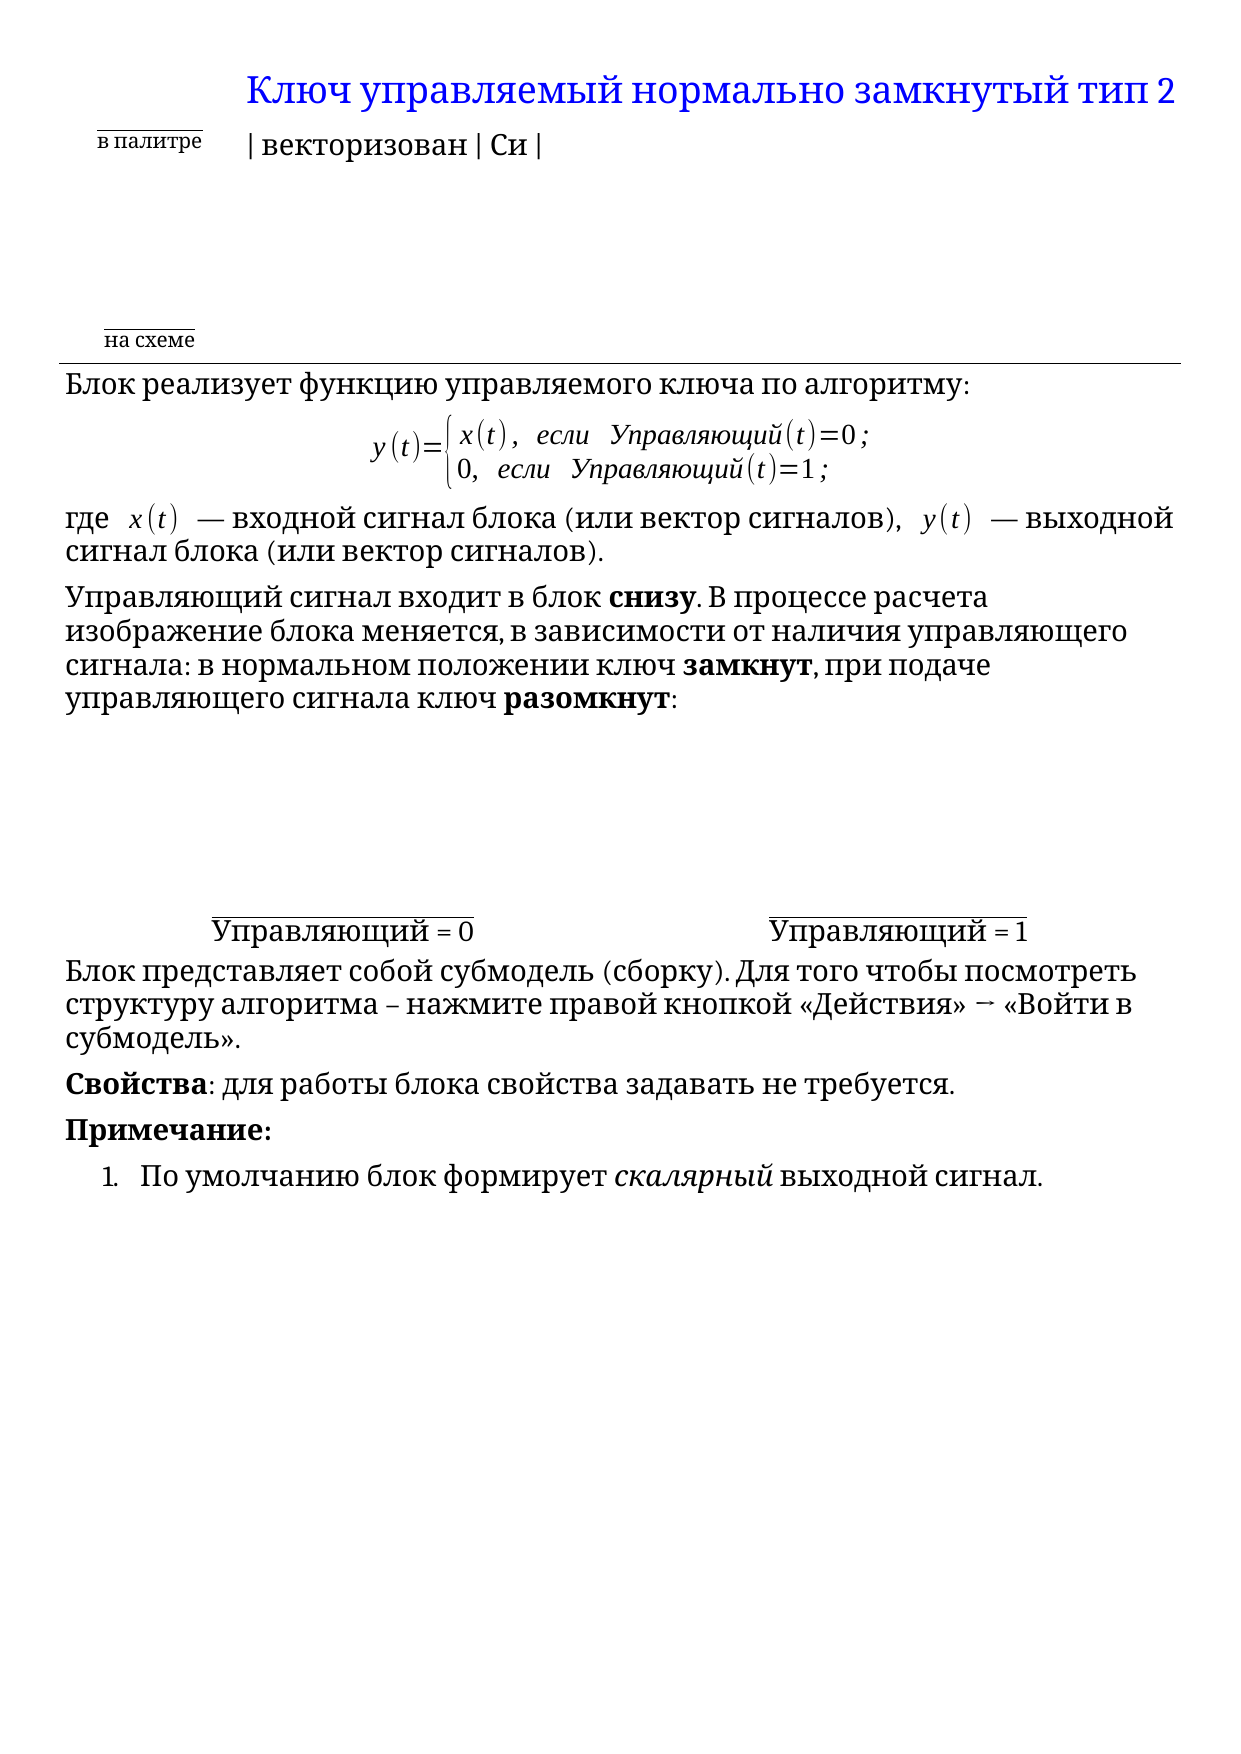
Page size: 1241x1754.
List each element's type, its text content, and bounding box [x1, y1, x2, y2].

table_header Ключ управляемый нормально замкнутый тип 2 [240, 59, 1181, 124]
table_header [59, 59, 240, 124]
table_header [620, 728, 1175, 910]
table_cell [240, 323, 1181, 363]
table_header [65, 728, 620, 910]
table_cell Блок реализует функцию управляемого ключа по алгоритму: где— входной сигнал блока (или вектор сигналов),— выходной сигнал блока (или вектор сигналов). Управляющий сигнал входит в блок снизу. В процессе расчета изображение блока меняется, в зависимости от наличия управляющего сигнала: в нормальном положении ключ замкнут, при подаче управляющего сигнала ключ разомкнут: Блок представляет собой субмодель (сборку). Для того чтобы посмотреть структуру алгоритма – нажмите правой кнопкой «Действия» → «Войти в субмодель». Свойства: для работы блока свойства задавать не требуется. Примечание: По умолчанию блок формирует скалярный выходной сигнал. [59, 364, 1181, 1212]
table_cell | векторизован | Си | [240, 124, 1181, 181]
table_cell Управляющий = 1 [620, 910, 1175, 955]
table_cell в палитре [59, 124, 240, 181]
table_cell [59, 181, 240, 322]
table_cell Управляющий = 0 [65, 910, 620, 955]
table_cell на схеме [59, 323, 240, 363]
table_cell [240, 181, 1181, 322]
